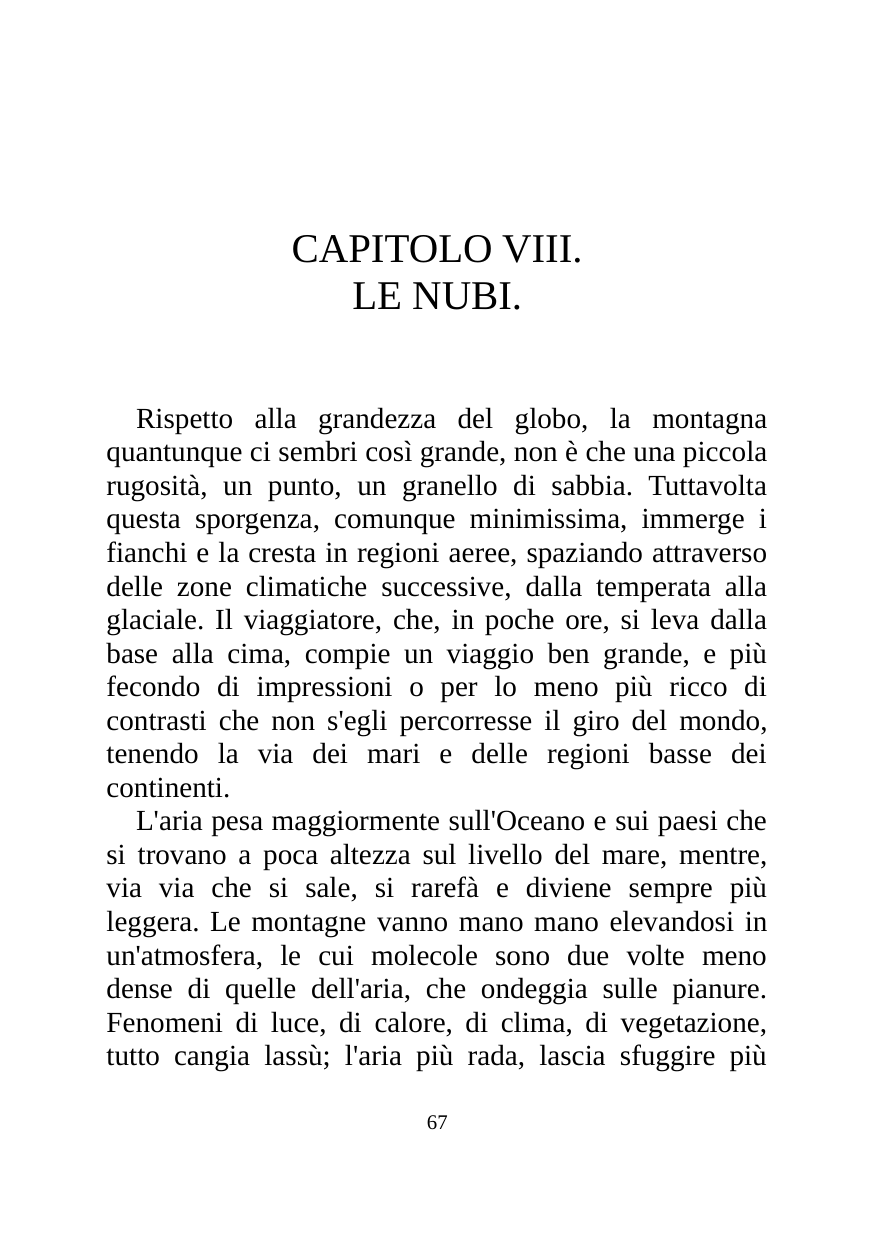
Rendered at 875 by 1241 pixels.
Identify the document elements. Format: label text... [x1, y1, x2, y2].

text L'aria pesa maggiormente sull'Oceano e sui paesi che si trovano a poca altezza sul livello del mare, mentre, via via che si sale, si rarefà e diviene sempre più leggera. Le montagne vanno mano mano elevandosi in un'atmosfera, le cui molecole sono due volte meno dense di quelle dell'aria, che ondeggia sulle pianure. Fenomeni di luce, di calore, di clima, di vegetazione, tutto cangia lassù; l'aria più rada, lascia sfuggire più [106, 803, 768, 1072]
subtitle CAPITOLO VIII. LE NUBI. [106, 224, 768, 318]
text Rispetto alla grandezza del globo, la montagna quantunque ci sembri così grande, non è che una piccola rugosità, un punto, un granello di sabbia. Tuttavolta questa sporgenza, comunque minimissima, immerge i fianchi e la cresta in regioni aeree, spaziando attraverso delle zone climatiche successive, dalla temperata alla glaciale. Il viaggiatore, che, in poche ore, si leva dalla base alla cima, compie un viaggio ben grande, e più fecondo di impressioni o per lo meno più ricco di contrasti che non s'egli percorresse il giro del mondo, tenendo la via dei mari e delle regioni basse dei continenti. [106, 401, 768, 803]
